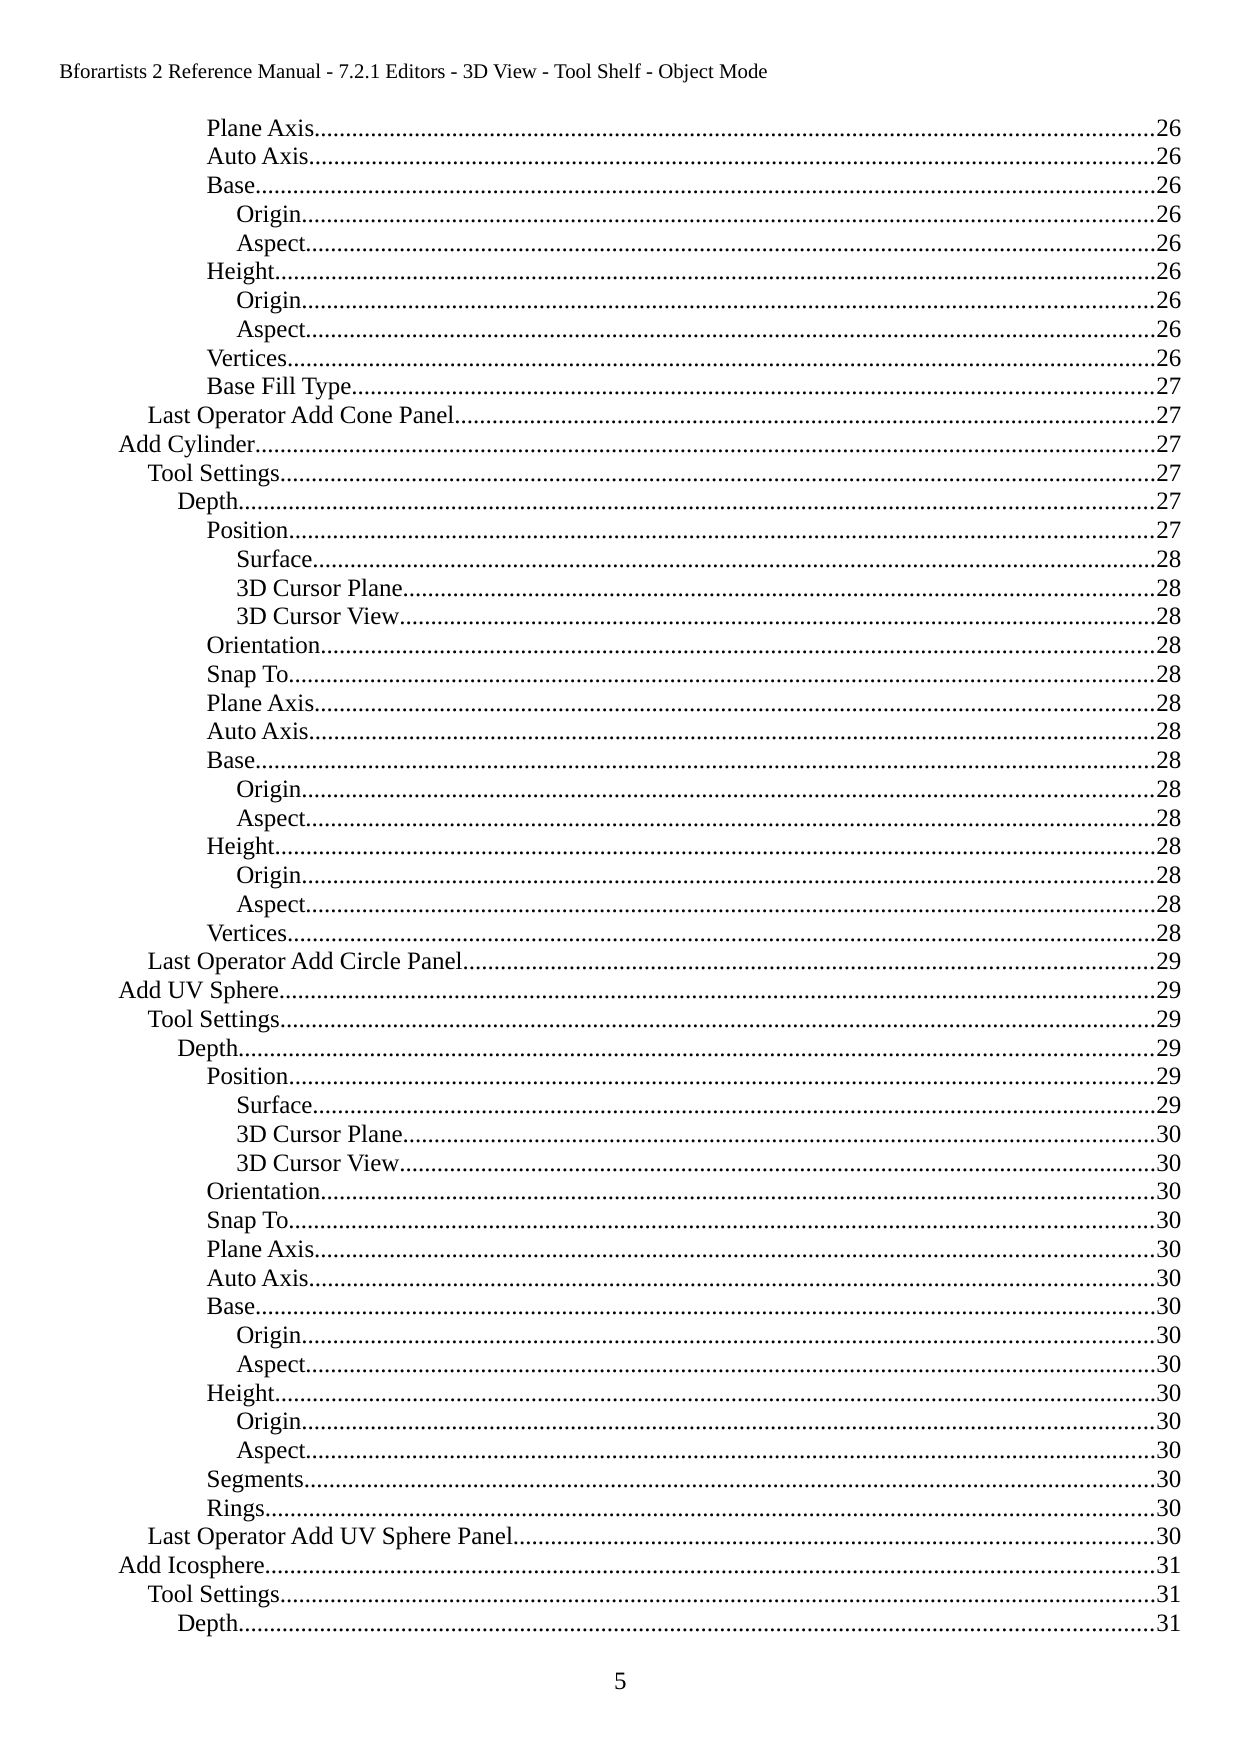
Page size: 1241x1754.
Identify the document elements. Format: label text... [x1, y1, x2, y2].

text Height 26 [206, 256, 1181, 285]
text Add UV Sphere 29 [118, 975, 1181, 1004]
text Base 28 [206, 745, 1181, 774]
text Height 30 [206, 1378, 1181, 1406]
text Aspect 30 [236, 1435, 1181, 1464]
text 3D Cursor View 30 [236, 1148, 1181, 1176]
text Last Operator Add UV Sphere Panel 30 [147, 1521, 1181, 1550]
text Aspect 30 [236, 1349, 1181, 1378]
text Auto Axis 28 [206, 716, 1181, 745]
text Aspect 28 [236, 889, 1181, 918]
text Position 27 [206, 515, 1181, 544]
text Last Operator Add Cone Panel 27 [147, 400, 1181, 429]
text Origin 28 [236, 774, 1181, 803]
text Auto Axis 26 [206, 141, 1181, 170]
text Snap To 30 [206, 1205, 1181, 1234]
text Tool Settings 29 [147, 1004, 1181, 1033]
text Plane Axis 28 [206, 688, 1181, 716]
text Origin 26 [236, 199, 1181, 228]
text Segments 30 [206, 1464, 1181, 1493]
text Position 29 [206, 1061, 1181, 1090]
text Plane Axis 30 [206, 1234, 1181, 1263]
text Origin 28 [236, 860, 1181, 889]
text Aspect 28 [236, 803, 1181, 831]
text Origin 30 [236, 1406, 1181, 1435]
text Base 26 [206, 170, 1181, 199]
text Aspect 26 [236, 314, 1181, 343]
text Tool Settings 27 [147, 458, 1181, 486]
text Height 28 [206, 831, 1181, 860]
text Vertices 26 [206, 343, 1181, 371]
text Vertices 28 [206, 918, 1181, 946]
text Plane Axis 26 [206, 113, 1181, 141]
text Last Operator Add Circle Panel 29 [147, 946, 1181, 975]
text 3D Cursor Plane 30 [236, 1119, 1181, 1148]
text Orientation 28 [206, 630, 1181, 659]
text Depth 31 [177, 1608, 1181, 1636]
text Add Cylinder 27 [118, 429, 1181, 458]
text Aspect 26 [236, 228, 1181, 256]
text Rings 30 [206, 1493, 1181, 1521]
text Snap To 28 [206, 659, 1181, 688]
text Add Icosphere 31 [118, 1550, 1181, 1579]
text Depth 27 [177, 486, 1181, 515]
text Base 30 [206, 1291, 1181, 1320]
text Surface 29 [236, 1090, 1181, 1119]
text Auto Axis 30 [206, 1263, 1181, 1291]
text 3D Cursor Plane 28 [236, 573, 1181, 601]
text Depth 29 [177, 1033, 1181, 1061]
text Base Fill Type 27 [206, 371, 1181, 400]
text 3D Cursor View 28 [236, 601, 1181, 630]
text Orientation 30 [206, 1176, 1181, 1205]
text Origin 30 [236, 1320, 1181, 1349]
text Surface 28 [236, 544, 1181, 573]
text Origin 26 [236, 285, 1181, 314]
text Tool Settings 31 [147, 1579, 1181, 1608]
